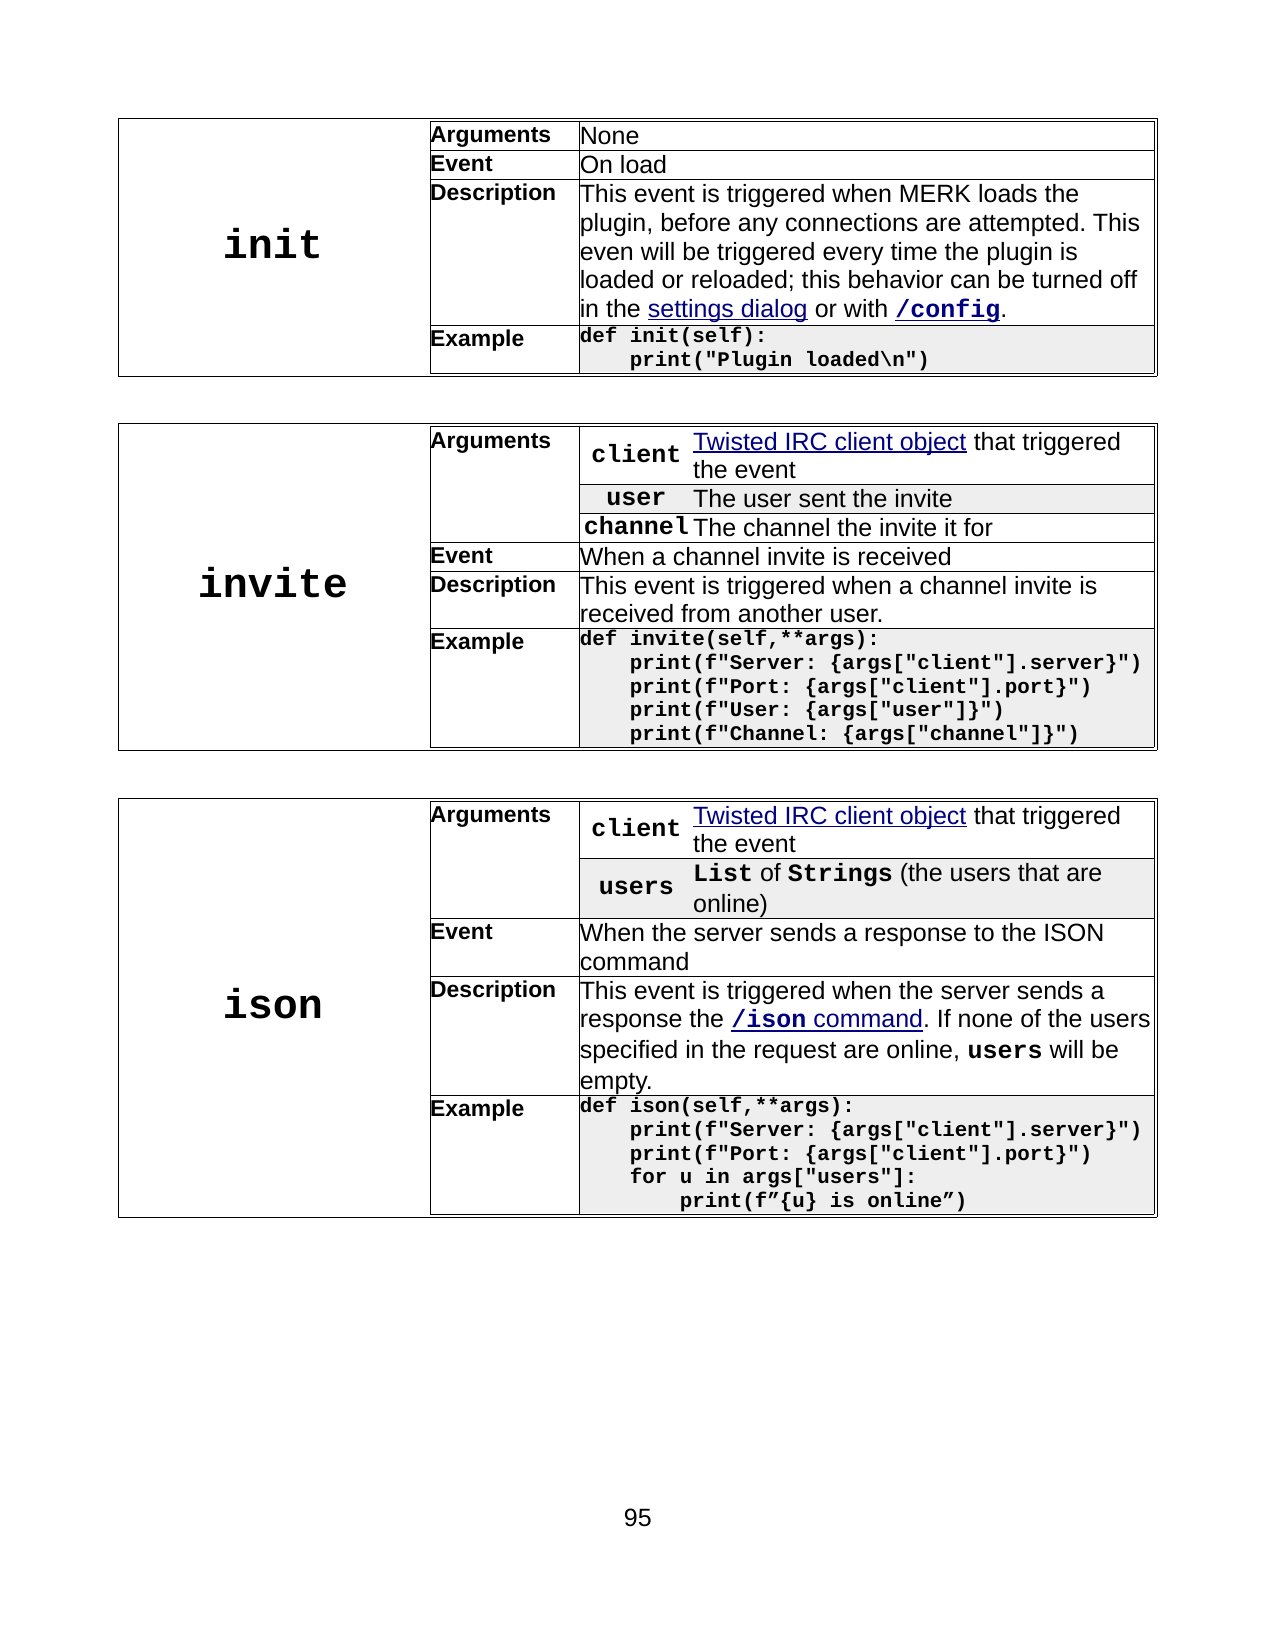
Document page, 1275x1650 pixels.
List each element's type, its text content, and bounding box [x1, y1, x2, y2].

table_cell Event [431, 151, 579, 179]
table_cell Event [431, 919, 579, 976]
table_header init [119, 119, 427, 376]
table_cell This event is triggered when MERK loads the plugin, before any connections are attempted. This even will be triggered every time the plugin is loaded or reloaded; this behavior can be turned off in the settings dialog or with /config. [580, 180, 1154, 325]
table_cell Description [431, 180, 579, 325]
table_cell def invite(self,**args): print(f"Server: {args["client"].server}") print(f"Port: {args["client"].port}") print(f"User: {args["user"]}") print(f"Channel: {args["channel"]}") [580, 629, 1154, 747]
table_header ison [119, 799, 427, 1217]
table_cell List of Strings (the users that are online) [693, 859, 1154, 918]
table_header None [580, 122, 1154, 150]
table_header Arguments [431, 802, 579, 918]
table_cell Description [431, 977, 579, 1095]
table_cell users [580, 859, 693, 918]
table_header Twisted IRC client object that triggered the event [693, 427, 1154, 484]
table_cell user [580, 485, 693, 513]
table_header invite [119, 424, 427, 750]
table_cell When a channel invite is received [580, 543, 1154, 571]
table_cell Example [431, 629, 579, 747]
table_cell The user sent the invite [693, 485, 1154, 513]
table_cell def ison(self,**args): print(f"Server: {args["client"].server}") print(f"Port: {args["client"].port}") for u in args["users"]: print(f”{u} is online”) [580, 1096, 1154, 1213]
table_cell The channel the invite it for [693, 514, 1154, 542]
table_header Arguments [431, 122, 579, 150]
table_cell On load [580, 151, 1154, 179]
table_cell def init(self): print("Plugin loaded\n") [580, 326, 1154, 372]
table_cell Description [431, 572, 579, 628]
table_header [427, 119, 1157, 376]
table_header client [580, 802, 693, 858]
table_cell channel [580, 514, 693, 542]
table_cell This event is triggered when the server sends a response the /ison command. If none of the users specified in the request are online, users will be empty. [580, 977, 1154, 1095]
table_cell Event [431, 543, 579, 571]
table_cell Example [431, 326, 579, 372]
table_header [427, 424, 1157, 750]
table_cell This event is triggered when a channel invite is received from another user. [580, 572, 1154, 628]
table_cell Example [431, 1096, 579, 1213]
table_header [427, 799, 1157, 1217]
table_header client [580, 427, 693, 484]
table_header Twisted IRC client object that triggered the event [693, 802, 1154, 858]
table_header Arguments [431, 427, 579, 542]
table_cell When the server sends a response to the ISON command [580, 919, 1154, 976]
